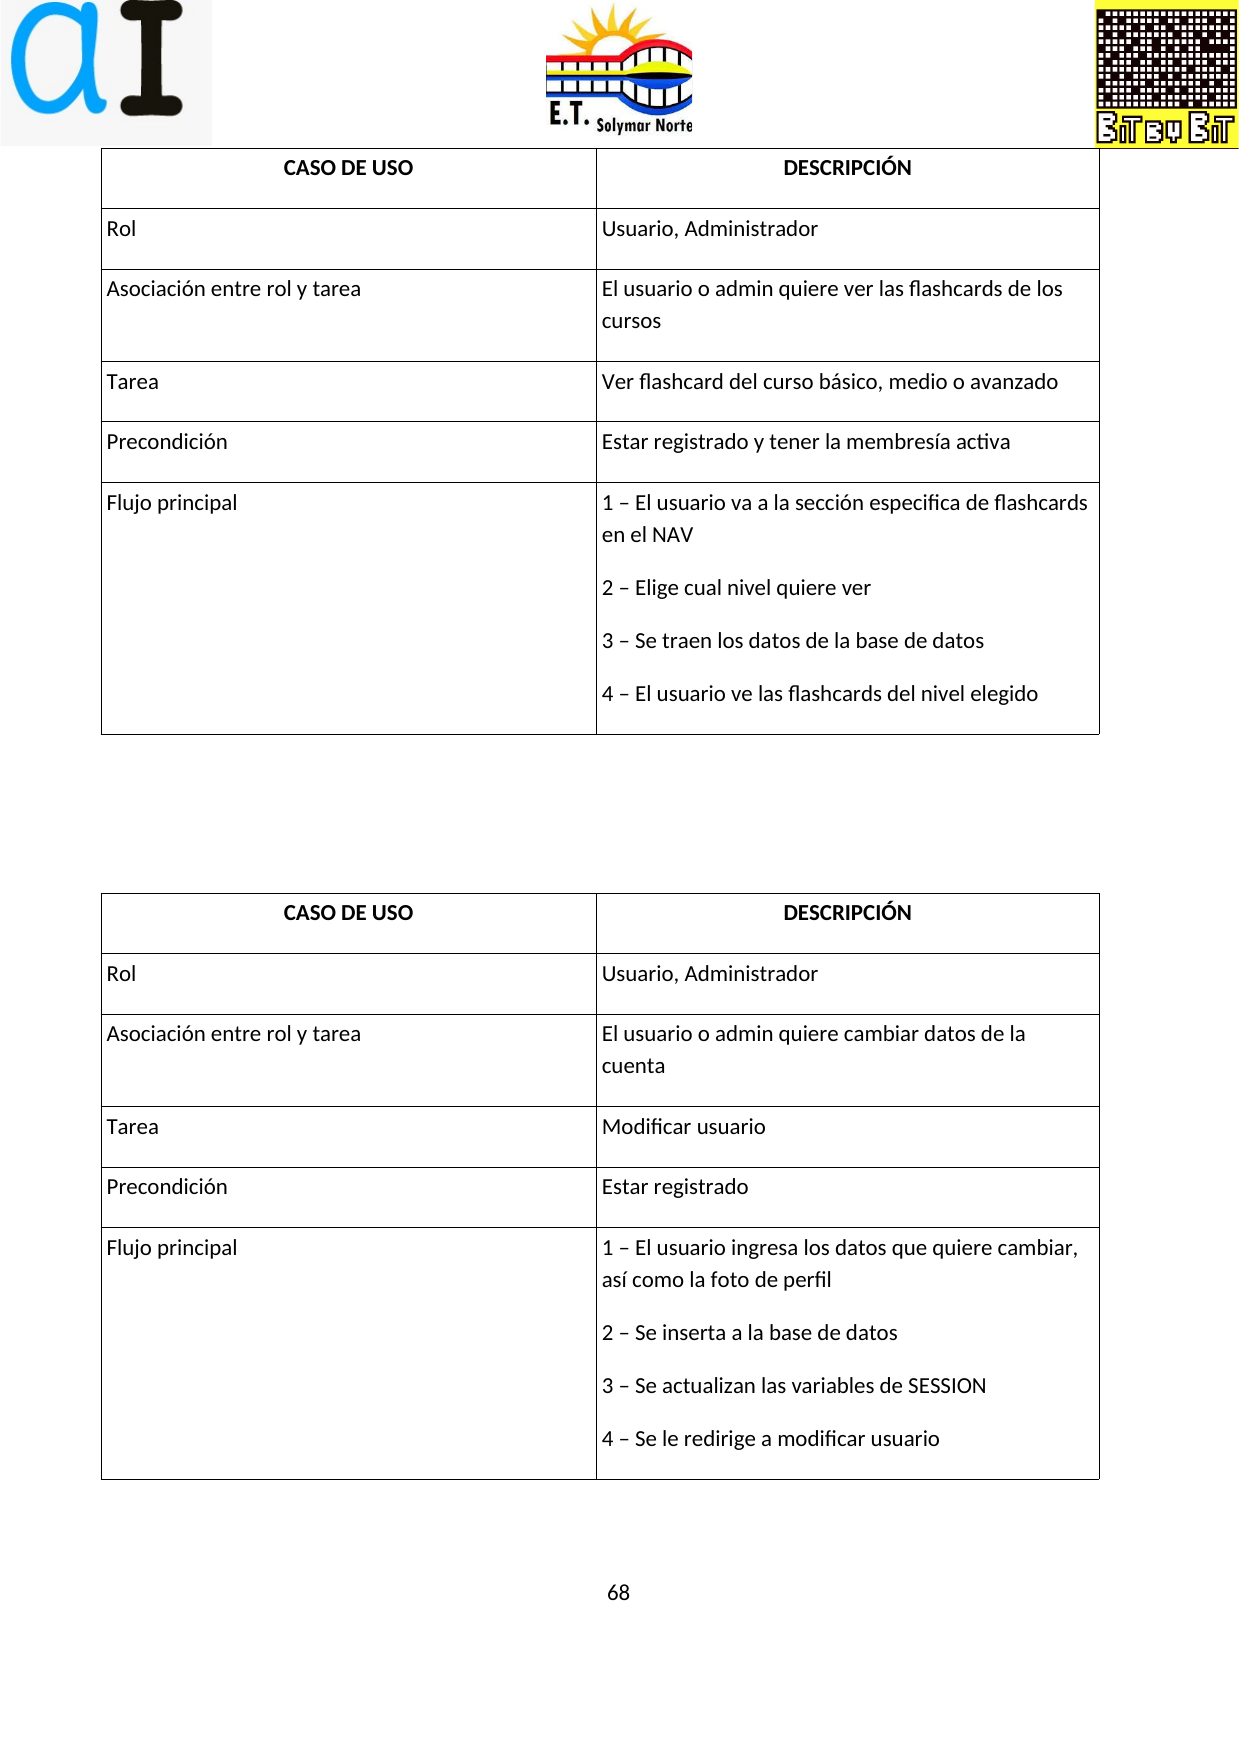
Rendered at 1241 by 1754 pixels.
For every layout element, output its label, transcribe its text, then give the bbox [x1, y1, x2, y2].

table_cell Precondición [102, 1168, 596, 1227]
table_header DESCRIPCIÓN [597, 149, 1099, 208]
table_cell Estar registrado y tener la membresía activa [597, 422, 1099, 482]
table_cell Asociación entre rol y tarea [102, 1015, 596, 1106]
table_cell Estar registrado [597, 1168, 1099, 1227]
table_cell El usuario o admin quiere cambiar datos de la cuenta [597, 1015, 1099, 1106]
table_cell Precondición [102, 422, 596, 482]
picture [546, 0, 693, 146]
table_cell 1 – El usuario va a la sección especifica de flashcards en el NAV 2 – Elige cual nivel quiere ver 3 – Se traen los datos de la base de datos 4 – El usuario ve las flashcards del nivel elegido [597, 483, 1099, 733]
table_header CASO DE USO [102, 894, 596, 953]
table_cell Usuario, Administrador [597, 209, 1099, 268]
table_cell Modificar usuario [597, 1107, 1099, 1167]
table_cell El usuario o admin quiere ver las flashcards de los cursos [597, 270, 1099, 361]
table_cell Flujo principal [102, 1228, 596, 1479]
table_cell Tarea [102, 1107, 596, 1167]
picture [0, 0, 212, 146]
table_cell Usuario, Administrador [597, 954, 1099, 1013]
table_header CASO DE USO [102, 149, 596, 208]
table_cell Asociación entre rol y tarea [102, 270, 596, 361]
table_cell Flujo principal [102, 483, 596, 733]
table_cell 1 – El usuario ingresa los datos que quiere cambiar, así como la foto de perfil 2 – Se inserta a la base de datos 3 – Se actualizan las variables de SESSION 4 – Se le redirige a modificar usuario [597, 1228, 1099, 1479]
picture [1094, 0, 1239, 149]
table_cell Ver flashcard del curso básico, medio o avanzado [597, 362, 1099, 421]
table_cell Rol [102, 954, 596, 1013]
table_cell Tarea [102, 362, 596, 421]
table_header DESCRIPCIÓN [597, 894, 1099, 953]
table_cell Rol [102, 209, 596, 268]
